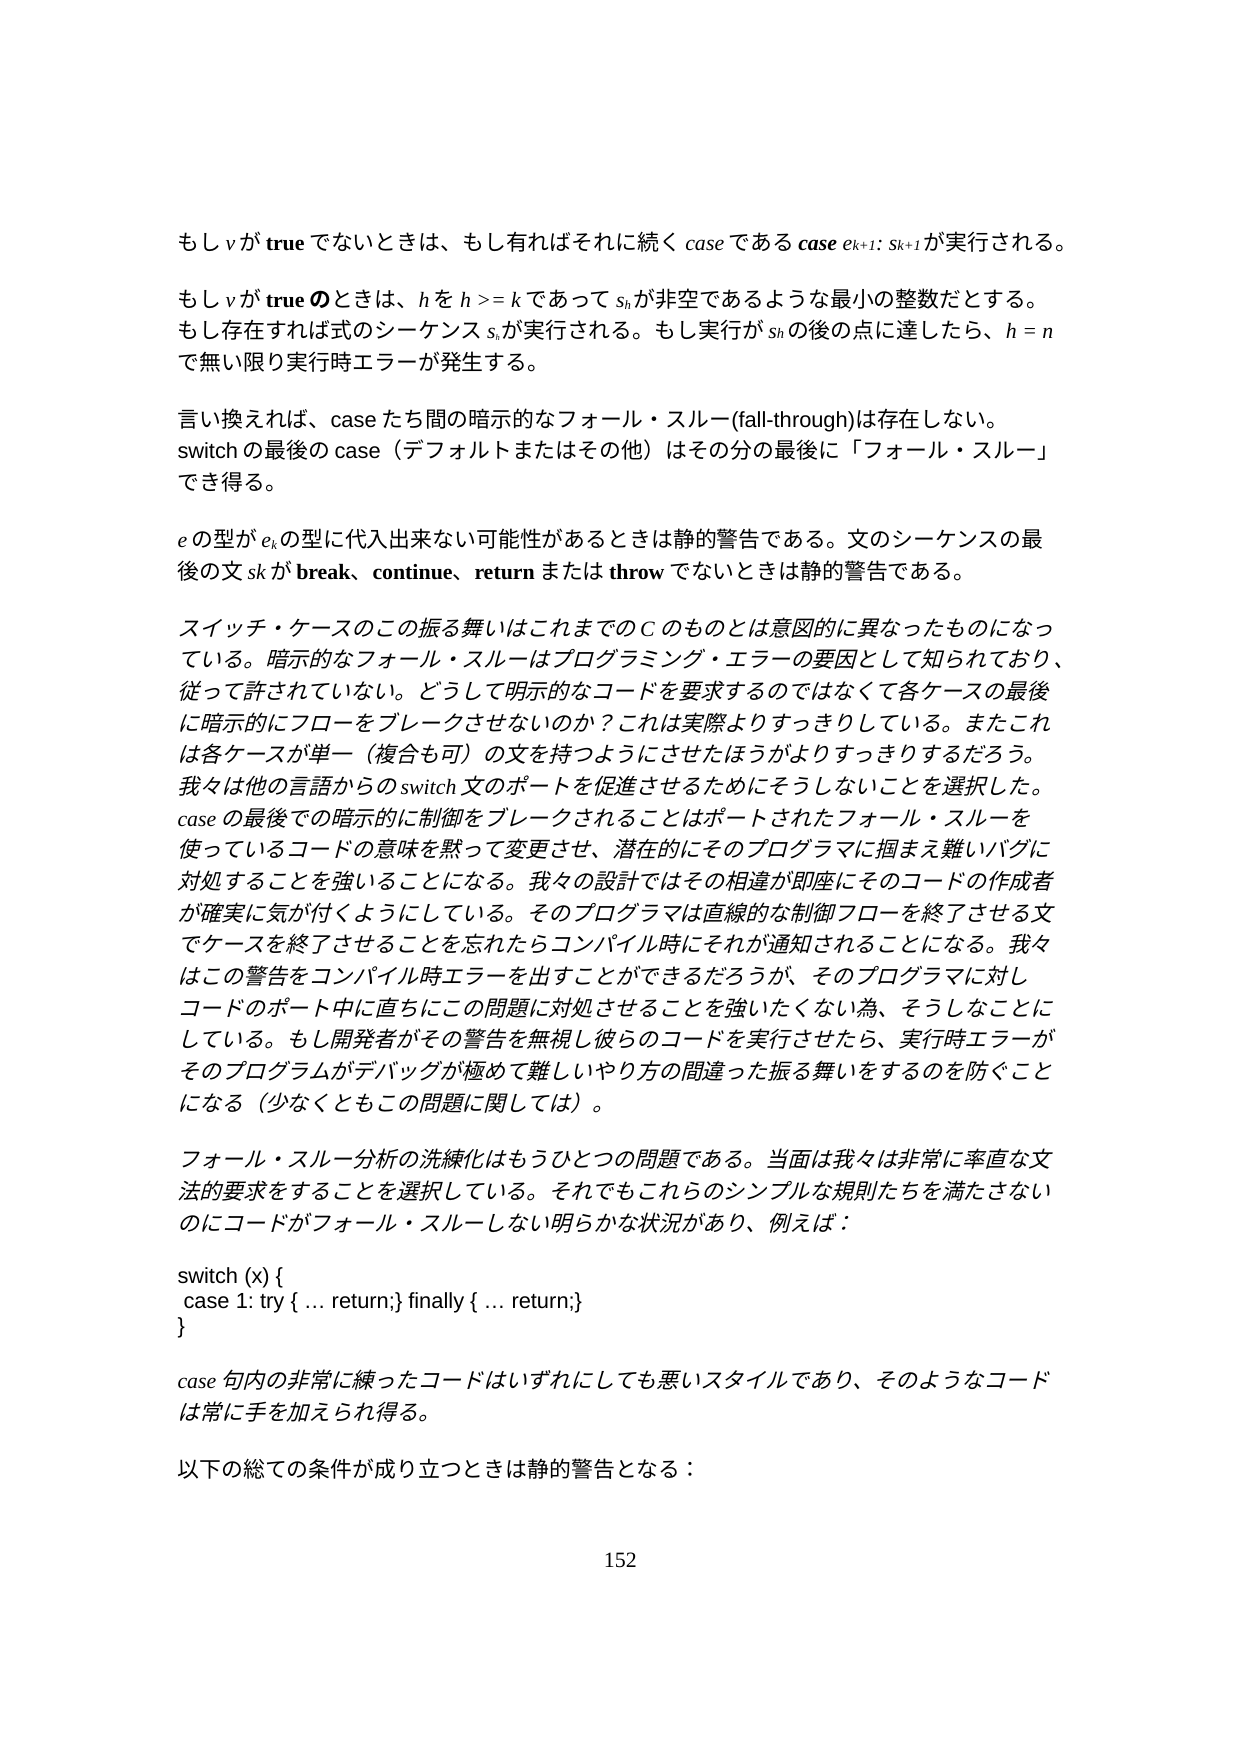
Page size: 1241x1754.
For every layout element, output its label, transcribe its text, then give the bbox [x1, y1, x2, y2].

text eの型がekの型に代入出来ない可能性があるときは静的警告である。文のシーケンスの最後の文skがbreak、continue、returnまたはthrowでないときは静的警告である。 [177, 522, 1063, 585]
text case句内の非常に練ったコードはいずれにしても悪いスタイルであり、そのようなコードは常に手を加えられ得る。 [177, 1363, 1063, 1427]
text 言い換えれば、caseたち間の暗示的なフォール・スルー(fall-through)は存在しない。switchの最後のcase（デフォルトまたはその他）はその分の最後に「フォール・スルー」でき得る。 [177, 402, 1063, 497]
text フォール・スルー分析の洗練化はもうひとつの問題である。当面は我々は非常に率直な文法的要求をすることを選択している。それでもこれらのシンプルな規則たちを満たさないのにコードがフォール・スルーしない明らかな状況があり、例えば： [177, 1142, 1063, 1237]
text もしvがtrueのときは、hをh >= kであってshが非空であるような最小の整数だとする。もし存在すれば式のシーケンスshが実行される。もし実行がshの後の点に達したら、h = nで無い限り実行時エラーが発生する。 [177, 282, 1063, 377]
text } [177, 1313, 1063, 1338]
text もしvがtrueでないときは、もし有ればそれに続くcaseであるcase ek+1: sk+1が実行される。 [177, 225, 1063, 256]
text switch (x) { [177, 1263, 1063, 1288]
text 以下の総ての条件が成り立つときは静的警告となる： [177, 1452, 1063, 1484]
text スイッチ・ケースのこの振る舞いはこれまでのCのものとは意図的に異なったものになっている。暗示的なフォール・スルーはプログラミング・エラーの要因として知られており、従って許されていない。どうして明示的なコードを要求するのではなくて各ケースの最後に暗示的にフローをブレークさせないのか？これは実際よりすっきりしている。またこれは各ケースが単一（複合も可）の文を持つようにさせたほうがよりすっきりするだろう。我々は他の言語からのswitch文のポートを促進させるためにそうしないことを選択した。caseの最後での暗示的に制御をブレークされることはポートされたフォール・スルーを使っているコードの意味を黙って変更させ、潜在的にそのプログラマに掴まえ難いバグに対処することを強いることになる。我々の設計ではその相違が即座にそのコードの作成者が確実に気が付くようにしている。そのプログラマは直線的な制御フローを終了させる文でケースを終了させることを忘れたらコンパイル時にそれが通知されることになる。我々はこの警告をコンパイル時エラーを出すことができるだろうが、そのプログラマに対しコードのポート中に直ちにこの問題に対処させることを強いたくない為、そうしなことにしている。もし開発者がその警告を無視し彼らのコードを実行させたら、実行時エラーがそのプログラムがデバッグが極めて難しいやり方の間違った振る舞いをするのを防ぐことになる（少なくともこの問題に関しては）。 [177, 611, 1063, 1117]
text case 1: try { … return;} finally { … return;} [177, 1288, 1063, 1313]
